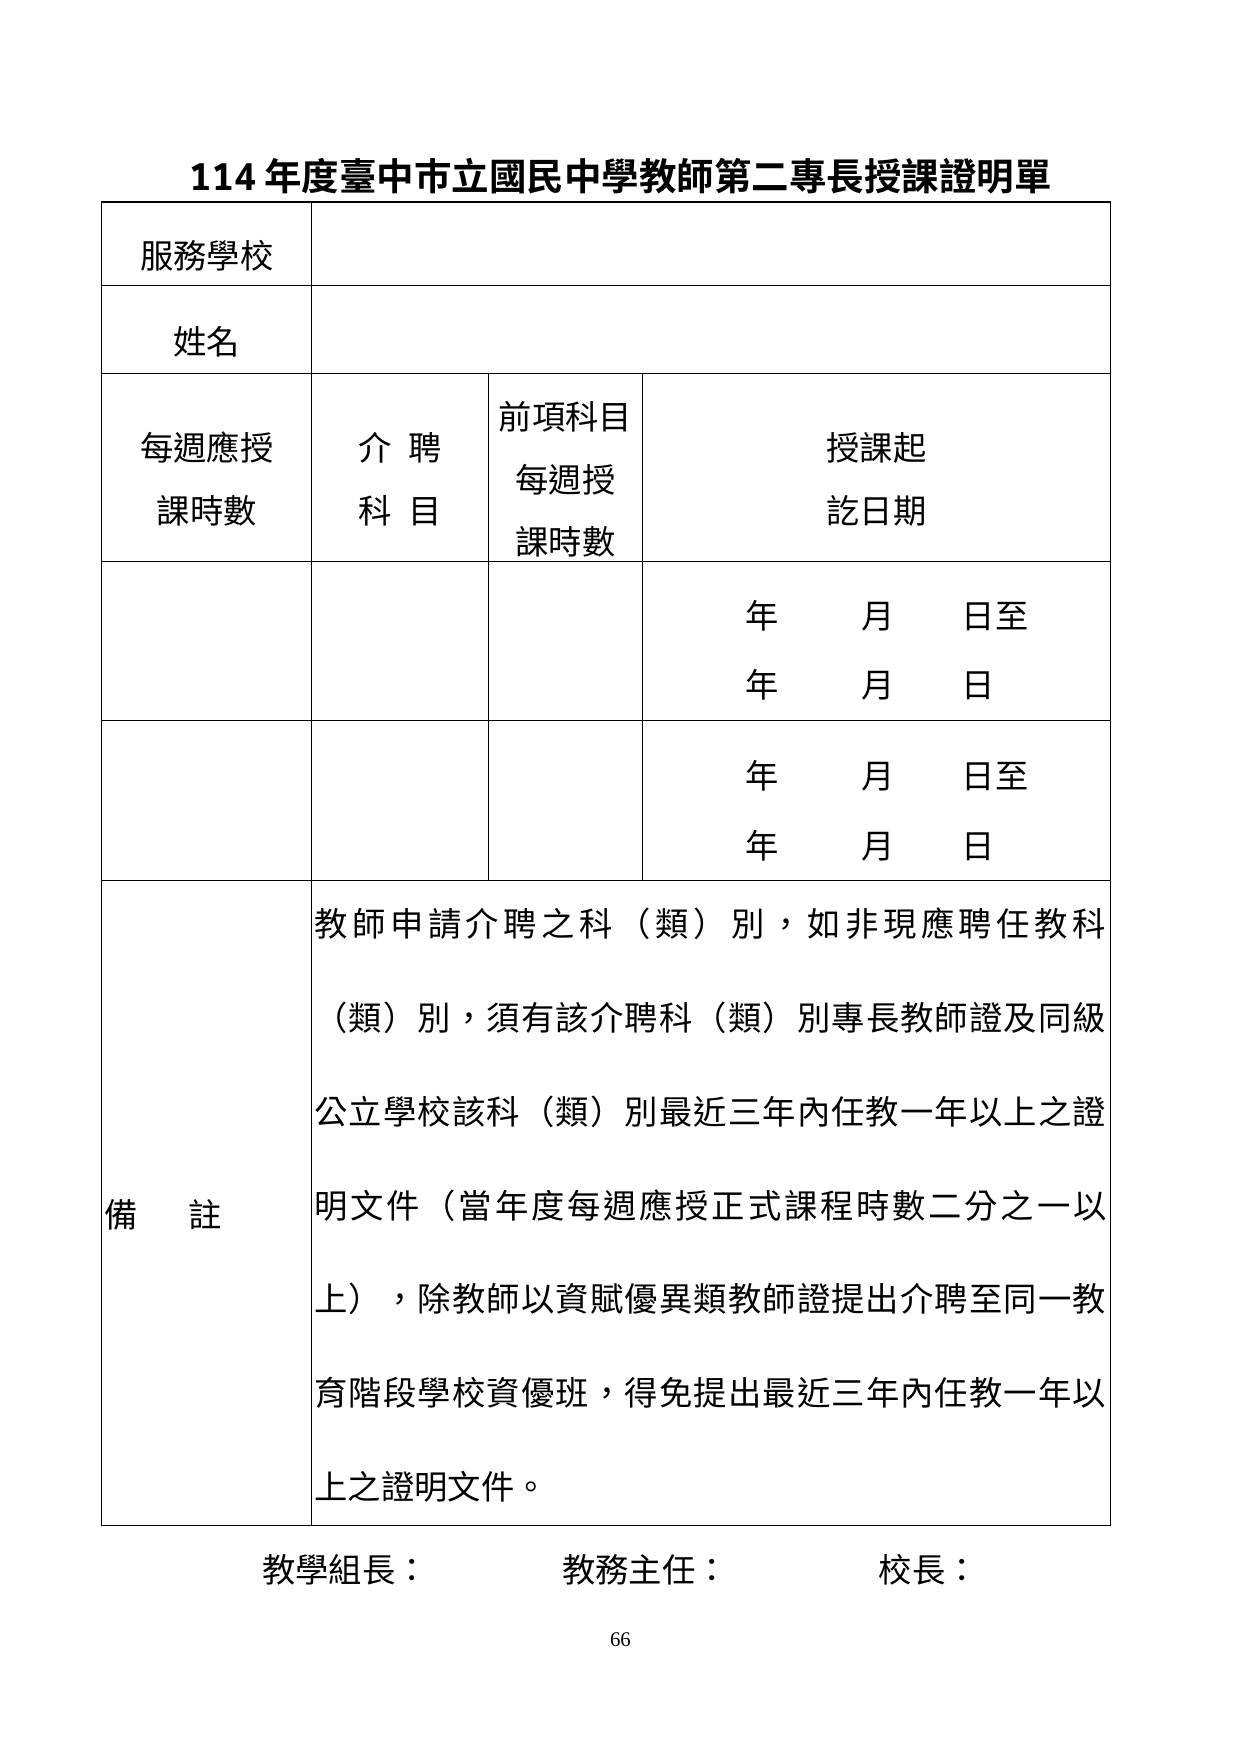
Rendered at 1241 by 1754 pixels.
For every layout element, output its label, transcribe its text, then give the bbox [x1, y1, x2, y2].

table_cell 姓名 [102, 286, 311, 372]
table_cell [489, 721, 642, 880]
subtitle 114年度臺中巿立國民中學教師第二專長授課證明單 [75, 133, 1165, 195]
table_cell 前項科目 每週授 課時數 [489, 374, 642, 561]
table_header [312, 203, 1110, 285]
text 教學組長： 教務主任： 校長： [75, 1526, 1165, 1588]
table_cell [312, 721, 488, 880]
table_cell [312, 562, 488, 720]
table_cell [102, 562, 311, 720]
table_cell [312, 286, 1110, 372]
table_cell [489, 562, 642, 720]
table_cell 介 聘 科 目 [312, 374, 488, 561]
table_cell 年 月 日至 年 月 日 [643, 562, 1110, 720]
table_cell 教師申請介聘之科（類）別，如非現應聘任教科（類）別，須有該介聘科（類）別專長教師證及同級公立學校該科（類）別最近三年內任教一年以上之證明文件（當年度每週應授正式課程時數二分之一以上），除教師以資賦優異類教師證提出介聘至同一教育階段學校資優班，得免提出最近三年內任教一年以上之證明文件。 [312, 881, 1110, 1525]
table_header 服務學校 [102, 203, 311, 285]
table_cell [102, 721, 311, 880]
table_cell 年 月 日至 年 月 日 [643, 721, 1110, 880]
table_cell 備 註 [102, 881, 311, 1525]
table_cell 授課起 訖日期 [643, 374, 1110, 561]
table_cell 每週應授 課時數 [102, 374, 311, 561]
